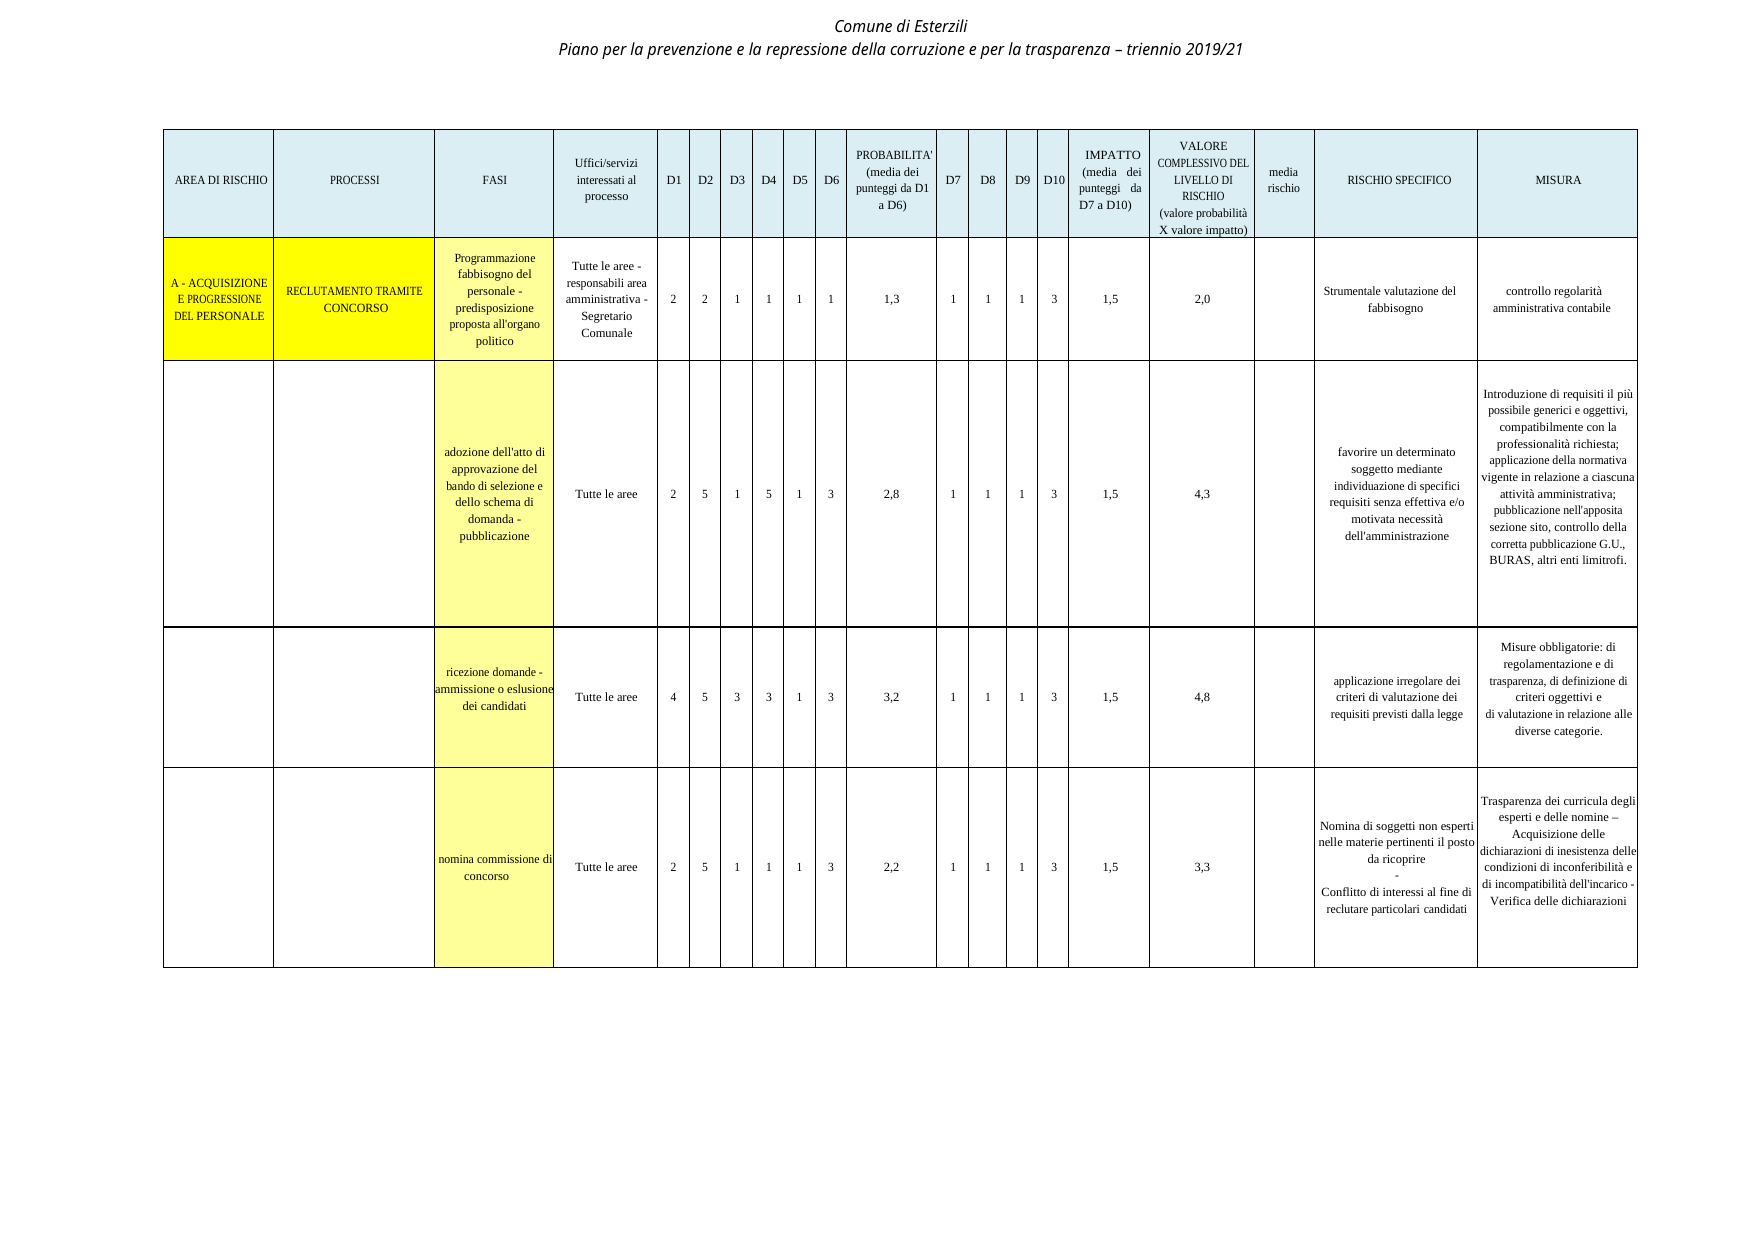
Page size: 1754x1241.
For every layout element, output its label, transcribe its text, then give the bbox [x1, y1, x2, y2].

table_cell 5 [690, 628, 720, 767]
table_header D9 [1007, 130, 1037, 237]
table_header Uffici/servizi interessati al processo [554, 130, 657, 237]
table_header FASI [435, 130, 553, 237]
table_cell RECLUTAMENTO TRAMITE CONCORSO [274, 238, 434, 360]
table_cell [164, 361, 273, 626]
table_cell 3 [816, 361, 846, 626]
table_cell Tutte le aree - responsabili area amministrativa - Segretario Comunale [554, 238, 657, 360]
table_cell [274, 768, 434, 967]
table_cell 1 [969, 361, 1006, 626]
table_header media rischio [1255, 130, 1314, 237]
table_cell 1 [753, 238, 783, 360]
table_cell 3 [1038, 361, 1068, 626]
table_cell nomina commissione di concorso [435, 768, 553, 967]
table_cell Programmazione fabbisogno del personale - predisposizione proposta all'organo politico [435, 238, 553, 360]
table_cell [274, 361, 434, 626]
table_header RISCHIO SPECIFICO [1315, 130, 1477, 237]
table_cell 1 [784, 238, 815, 360]
table_cell 1 [816, 238, 846, 360]
table_cell 2,2 [847, 768, 936, 967]
table_cell [164, 768, 273, 967]
table_cell 5 [690, 768, 720, 967]
table_cell Introduzione di requisiti il più possibile generici e oggettivi, compatibilmente con la professionalità richiesta; applicazione della normativa vigente in relazione a ciascuna attività amministrativa; pubblicazione nell'apposita sezione sito, controllo della corretta pubblicazione G.U., BURAS, altri enti limitrofi. [1478, 361, 1637, 626]
table_header VALORE COMPLESSIVO DEL LIVELLO DI RISCHIO (valore probabilità X valore impatto) [1150, 130, 1254, 237]
table_cell 1,5 [1069, 768, 1149, 967]
table_cell 2 [690, 238, 720, 360]
table_cell 4 [658, 628, 689, 767]
table_cell A - ACQUISIZIONE E PROGRESSIONE DEL PERSONALE [164, 238, 273, 360]
table_cell Misure obbligatorie: di regolamentazione e di trasparenza, di definizione di criteri oggettivi e di valutazione in relazione alle diverse categorie. [1478, 628, 1637, 767]
table_cell 3 [721, 628, 752, 767]
table_cell 1 [1007, 238, 1037, 360]
table_cell 5 [753, 361, 783, 626]
table_cell 1 [721, 768, 752, 967]
table_header D5 [784, 130, 815, 237]
table_cell 1 [784, 361, 815, 626]
table_cell Trasparenza dei curricula degli esperti e delle nomine – Acquisizione delle dichiarazioni di inesistenza delle condizioni di inconferibilità e di incompatibilità dell'incarico - Verifica delle dichiarazioni [1478, 768, 1637, 967]
table_cell [1255, 628, 1314, 767]
table_header D10 [1038, 130, 1068, 237]
table_cell 1 [1007, 361, 1037, 626]
table_cell [274, 628, 434, 767]
table_header D7 [937, 130, 968, 237]
table_cell [1255, 238, 1314, 360]
table_cell 1 [721, 238, 752, 360]
table_header D1 [658, 130, 689, 237]
table_cell 2,8 [847, 361, 936, 626]
table_cell 3 [816, 768, 846, 967]
table_cell 1 [937, 628, 968, 767]
table_header PROBABILITA' (media dei punteggi da D1 a D6) [847, 130, 936, 237]
table_cell 1 [784, 768, 815, 967]
table_cell Nomina di soggetti non esperti nelle materie pertinenti il posto da ricoprire - Conflitto di interessi al fine di reclutare particolari candidati [1315, 768, 1477, 967]
table_cell 3 [1038, 238, 1068, 360]
table_header MISURA [1478, 130, 1637, 237]
table_header IMPATTO (media dei punteggi da D7 a D10) [1069, 130, 1149, 237]
table_cell 3 [1038, 768, 1068, 967]
table_cell 1 [969, 238, 1006, 360]
table_cell 2 [658, 768, 689, 967]
table_cell 1 [721, 361, 752, 626]
table_cell 3 [816, 628, 846, 767]
table_header D6 [816, 130, 846, 237]
table_header D3 [721, 130, 752, 237]
table_cell Tutte le aree [554, 361, 657, 626]
table_cell 2 [658, 361, 689, 626]
table_cell adozione dell'atto di approvazione del bando di selezione e dello schema di domanda - pubblicazione [435, 361, 553, 626]
table_header D2 [690, 130, 720, 237]
table_cell 1 [1007, 628, 1037, 767]
table_cell [164, 628, 273, 767]
table_cell 1,5 [1069, 628, 1149, 767]
table_cell Tutte le aree [554, 628, 657, 767]
table_cell applicazione irregolare dei criteri di valutazione dei requisiti previsti dalla legge [1315, 628, 1477, 767]
table_cell 3 [753, 628, 783, 767]
table_cell controllo regolarità amministrativa contabile [1478, 238, 1637, 360]
table_cell 1 [969, 628, 1006, 767]
table_cell [1255, 768, 1314, 967]
table_cell 1 [937, 238, 968, 360]
table_cell 1 [937, 361, 968, 626]
table_cell 1,5 [1069, 361, 1149, 626]
table_cell favorire un determinato soggetto mediante individuazione di specifici requisiti senza effettiva e/o motivata necessità dell'amministrazione [1315, 361, 1477, 626]
table_cell 1 [937, 768, 968, 967]
table_cell Strumentale valutazione del fabbisogno [1315, 238, 1477, 360]
table_cell 1 [1007, 768, 1037, 967]
table_cell 1 [753, 768, 783, 967]
table_cell 5 [690, 361, 720, 626]
table_cell 2 [658, 238, 689, 360]
table_cell 3,2 [847, 628, 936, 767]
table_cell 1,3 [847, 238, 936, 360]
table_cell 1 [969, 768, 1006, 967]
table_cell [1255, 361, 1314, 626]
table_cell 4,8 [1150, 628, 1254, 767]
table_cell 3,3 [1150, 768, 1254, 967]
table_cell 2,0 [1150, 238, 1254, 360]
table_cell 1,5 [1069, 238, 1149, 360]
table_header PROCESSI [274, 130, 434, 237]
table_header D8 [969, 130, 1006, 237]
table_cell 4,3 [1150, 361, 1254, 626]
table_cell 3 [1038, 628, 1068, 767]
table_cell Tutte le aree [554, 768, 657, 967]
table_cell ricezione domande - ammissione o eslusione dei candidati [435, 628, 553, 767]
table_cell 1 [784, 628, 815, 767]
table_header D4 [753, 130, 783, 237]
table_header AREA DI RISCHIO [164, 130, 273, 237]
